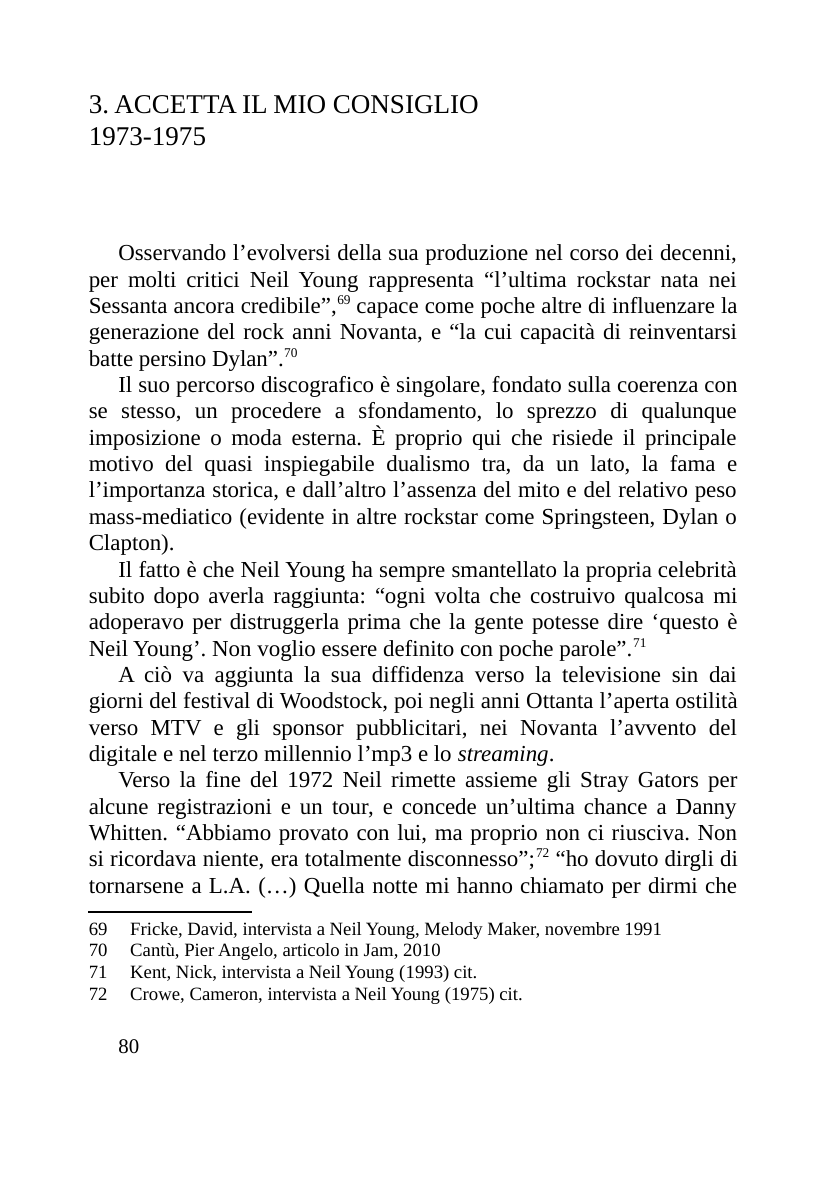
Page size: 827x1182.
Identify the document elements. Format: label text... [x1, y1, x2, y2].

text Il fatto è che Neil Young ha sempre smantellato la propria celebrità subito dopo averla raggiunta: “ogni volta che costruivo qualcosa mi adoperavo per distruggerla prima che la gente potesse dire ‘questo è Neil Young’. Non voglio essere definito con poche parole”. [88, 556, 738, 661]
text Verso la fine del 1972 Neil rimette assieme gli Stray Gators per alcune registrazioni e un tour, e concede un’ultima chance a Danny Whitten. “Abbiamo provato con lui, ma proprio non ci riusciva. Non si ricordava niente, era totalmente disconnesso”; “ho dovuto dirgli di tornarsene a L.A. (…) Quella notte mi hanno chiamato per dirmi che [88, 766, 738, 898]
text Cantù, Pier Angelo, articolo in Jam, 2010 [88, 939, 738, 961]
text Fricke, David, intervista a Neil Young, Melody Maker, novembre 1991 [88, 918, 738, 939]
text Crowe, Cameron, intervista a Neil Young (1975) cit. [88, 982, 738, 1004]
text Il suo percorso discografico è singolare, fondato sulla coerenza con se stesso, un procedere a sfondamento, lo sprezzo di qualunque imposizione o moda esterna. È proprio qui che risiede il principale motivo del quasi inspiegabile dualismo tra, da un lato, la fama e l’importanza storica, e dall’altro l’assenza del mito e del relativo peso mass-mediatico (evidente in altre rockstar come Springsteen, Dylan o Clapton). [88, 371, 738, 556]
text Osservando l’evolversi della sua produzione nel corso dei decenni, per molti critici Neil Young rappresenta “l’ultima rockstar nata nei Sessanta ancora credibile”, capace come poche altre di influenzare la generazione del rock anni Novanta, e “la cui capacità di reinventarsi batte persino Dylan”. [88, 239, 738, 371]
subtitle 3. ACCETTA IL MIO CONSIGLIO 1973-1975 [88, 88, 738, 151]
text A ciò va aggiunta la sua diffidenza verso la televisione sin dai giorni del festival di Woodstock, poi negli anni Ottanta l’aperta ostilità verso MTV e gli sponsor pubblicitari, nei Novanta l’avvento del digitale e nel terzo millennio l’mp3 e lo streaming. [88, 661, 738, 766]
text Kent, Nick, intervista a Neil Young (1993) cit. [88, 961, 738, 982]
